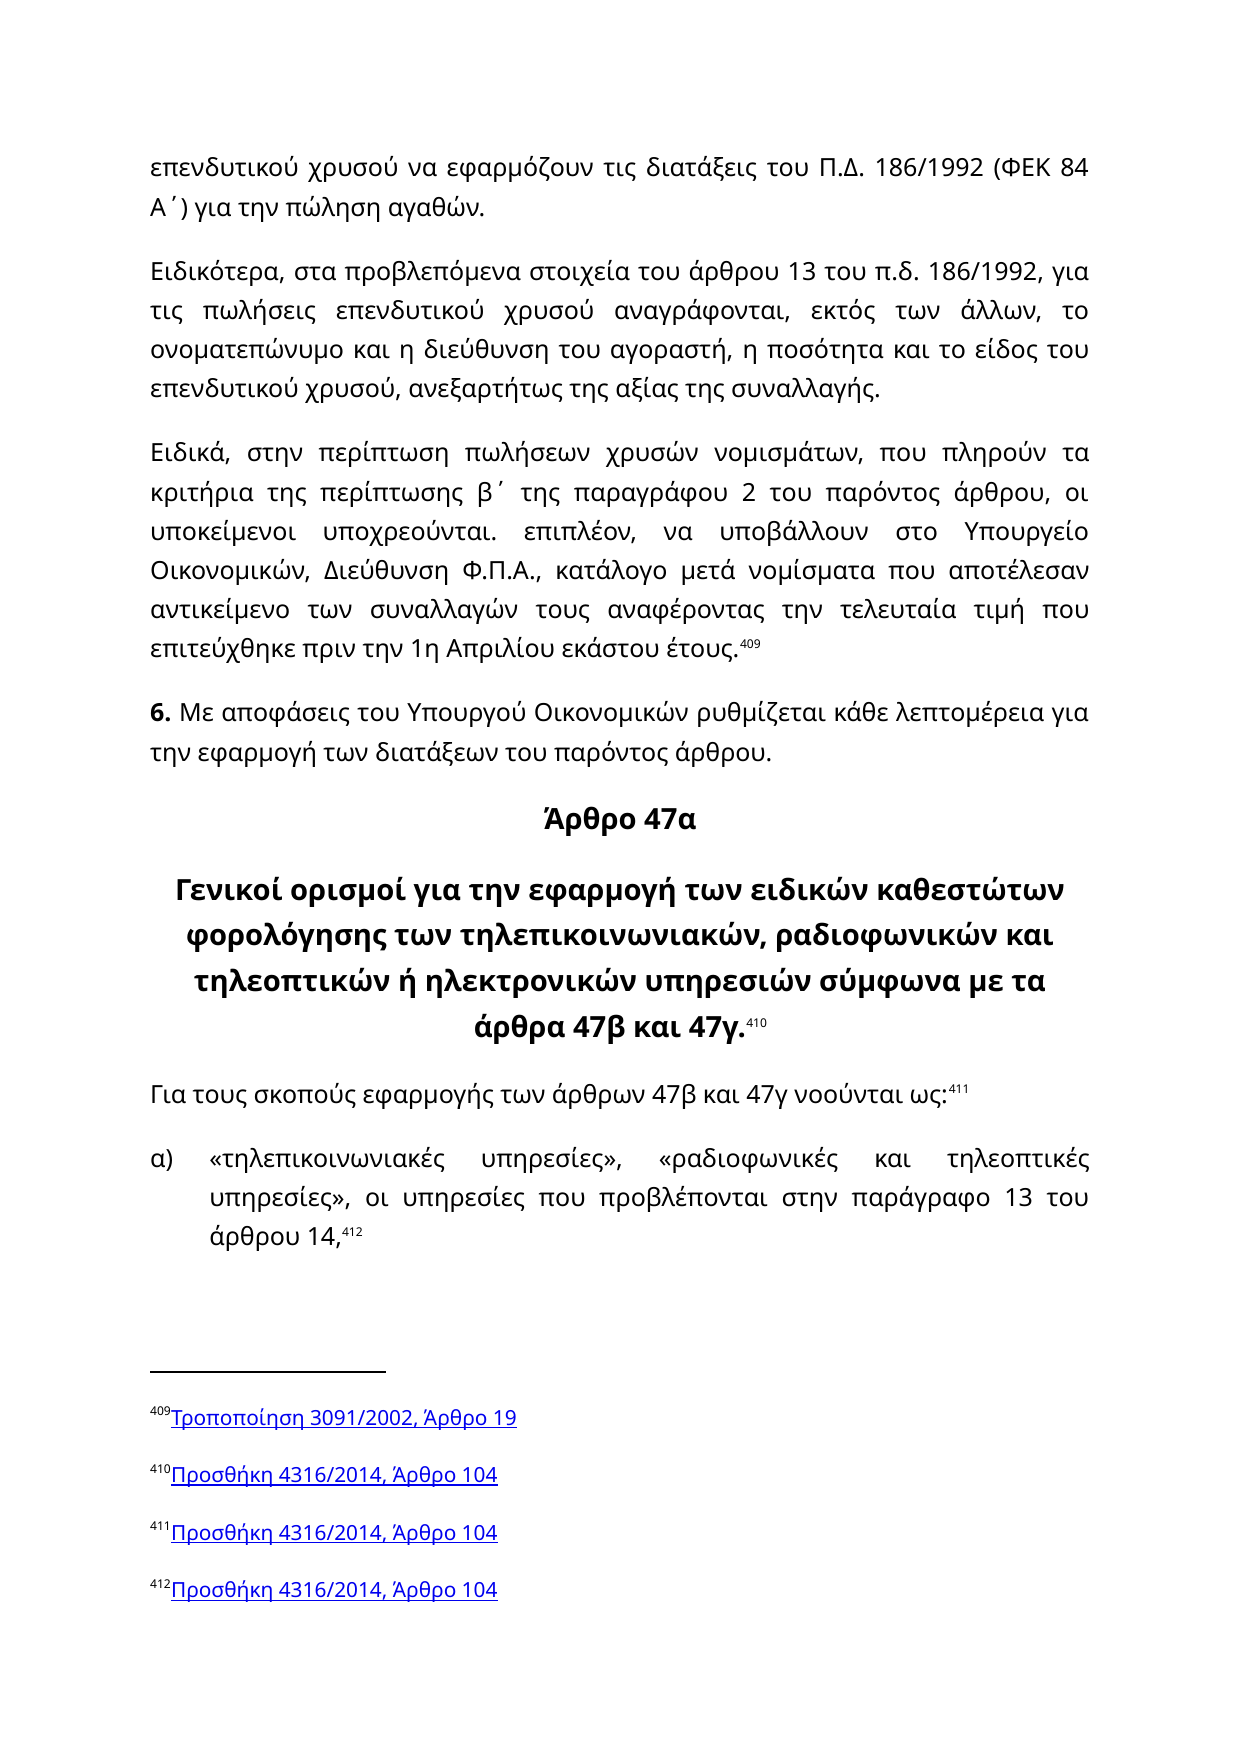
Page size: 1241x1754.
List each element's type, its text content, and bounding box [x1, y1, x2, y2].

text Προσθήκη 4316/2014, Άρθρο 104 [150, 1576, 1090, 1604]
list α) «τηλεπικοινωνιακές υπηρεσίες», «ραδιοφωνικές και τηλεοπτικές υπηρεσίες», οι υπηρεσίες που προβλέπονται στην παράγραφο 13 του άρθρου 14, [150, 1141, 1090, 1253]
text 6. Με αποφάσεις του Υπουργού Οικονομικών ρυθμίζεται κάθε λεπτομέρεια για την εφαρμογή των διατάξεων του παρόντος άρθρου. [150, 695, 1090, 768]
text Προσθήκη 4316/2014, Άρθρο 104 [150, 1518, 1090, 1546]
subtitle Γενικοί ορισμοί για την εφαρμογή των ειδικών καθεστώτων φορολόγησης των τηλεπικοινωνιακών, ραδιοφωνικών και τηλεοπτικών ή ηλεκτρονικών υπηρεσιών σύμφωνα με τα άρθρα 47β και 47γ. [150, 869, 1090, 1046]
text Ειδικά, στην περίπτωση πωλήσεων χρυσών νομισμάτων, που πληρούν τα κριτήρια της περίπτωσης β΄ της παραγράφου 2 του παρόντος άρθρου, οι υποκείμενοι υποχρεούνται. επιπλέον, να υποβάλλουν στο Υπουργείο Οικονομικών, Διεύθυνση Φ.Π.Α., κατάλογο μετά νομίσματα που αποτέλεσαν αντικείμενο των συναλλαγών τους αναφέροντας την τελευταία τιμή που επιτεύχθηκε πριν την 1η Απριλίου εκάστου έτους. [150, 435, 1090, 665]
text επενδυτικού χρυσού να εφαρμόζουν τις διατάξεις του Π.Δ. 186/1992 (ΦΕΚ 84 Α΄) για την πώληση αγαθών. [150, 150, 1090, 223]
text Ειδικότερα, στα προβλεπόμενα στοιχεία του άρθρου 13 του π.δ. 186/1992, για τις πωλήσεις επενδυτικού χρυσού αναγράφονται, εκτός των άλλων, το ονοματεπώνυμο και η διεύθυνση του αγοραστή, η ποσότητα και το είδος του επενδυτικού χρυσού, ανεξαρτήτως της αξίας της συναλλαγής. [150, 253, 1090, 405]
subtitle Άρθρο 47α [150, 798, 1090, 838]
text Προσθήκη 4316/2014, Άρθρο 104 [150, 1460, 1090, 1489]
text Τροποποίηση 3091/2002, Άρθρο 19 [150, 1403, 1090, 1431]
text Για τους σκοπούς εφαρμογής των άρθρων 47β και 47γ νοούνται ως: [150, 1076, 1090, 1111]
